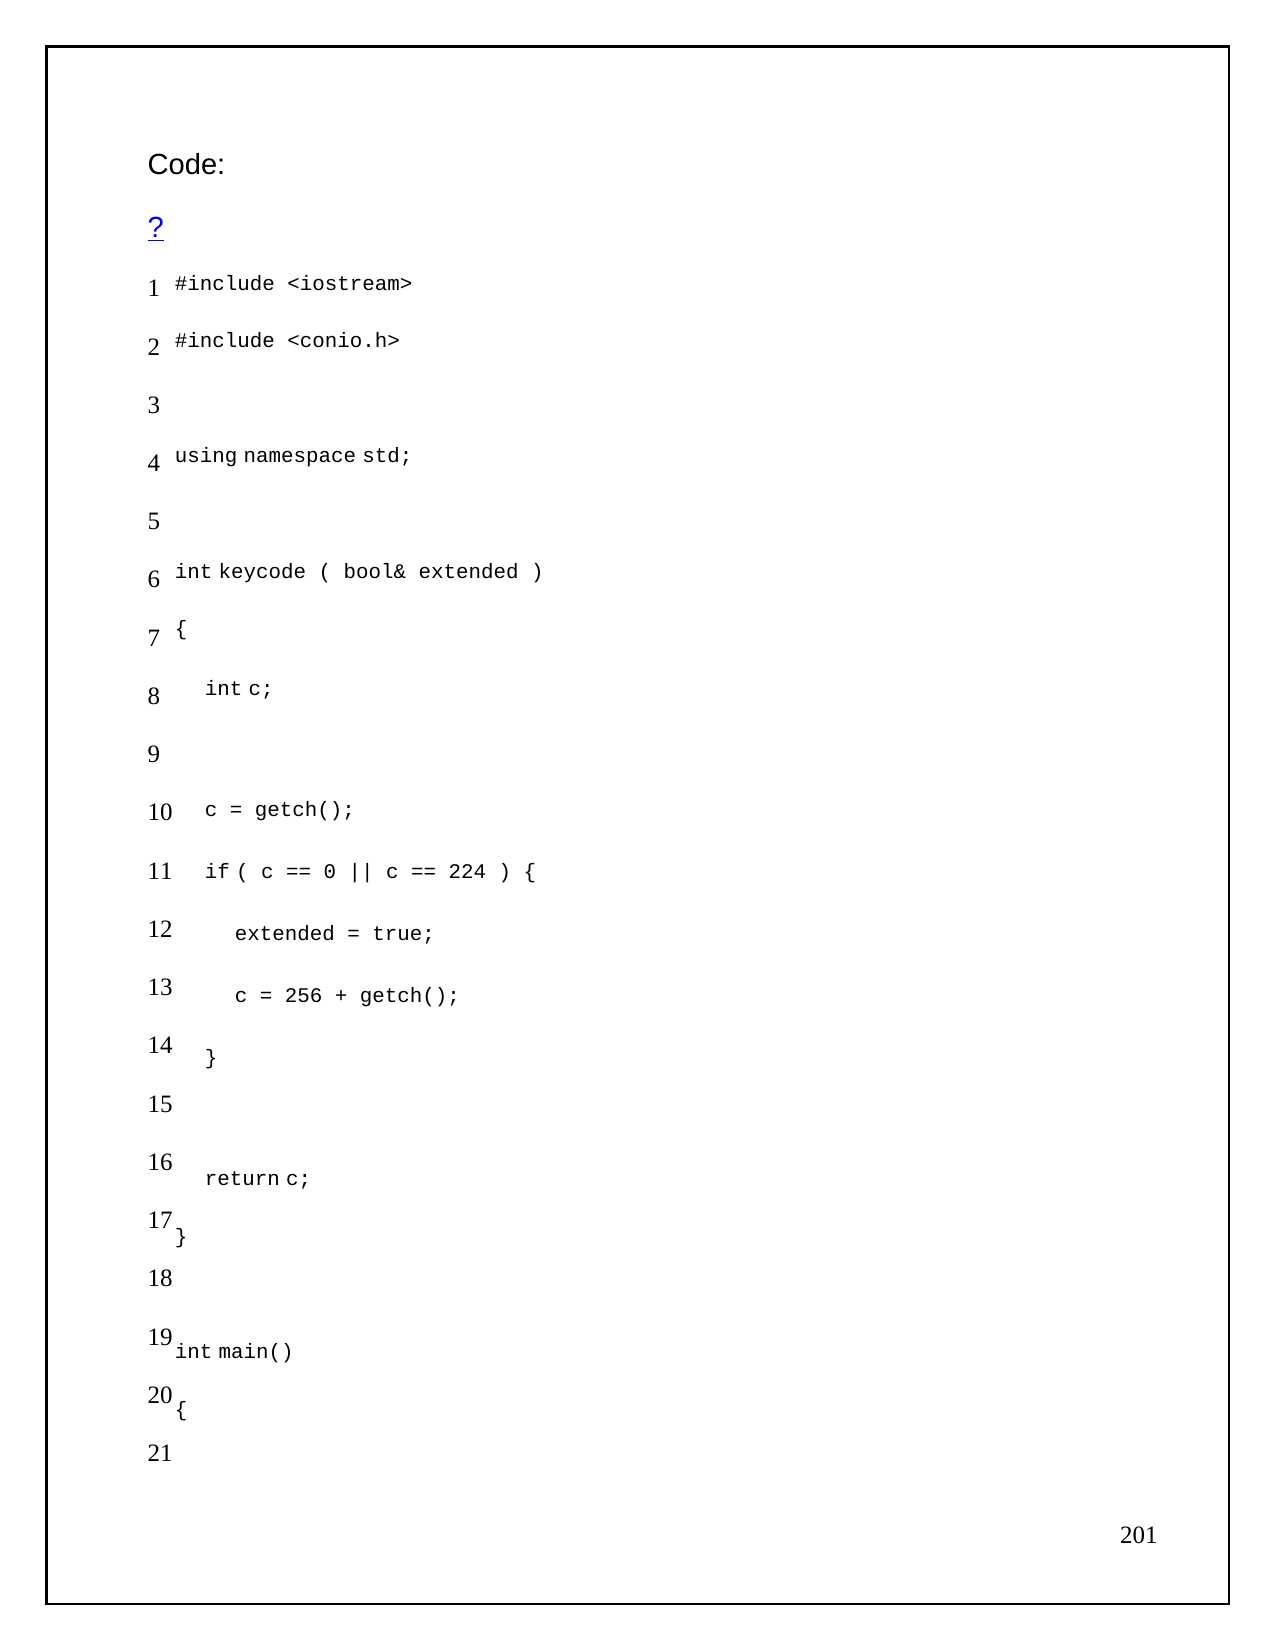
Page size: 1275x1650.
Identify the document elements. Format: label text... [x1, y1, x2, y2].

table_header #include <iostream> #include <conio.h> using namespace std; int keycode ( bool& extended ) { int c; c = getch(); if ( c == 0 || c == 224 ) { extended = true; c = 256 + getch(); } return c; } int main() { [175, 274, 800, 1496]
table_header 1 2 3 4 5 6 7 8 9 10 11 12 13 14 15 16 17 18 19 20 21 [148, 274, 174, 1496]
text ? [147, 210, 1158, 244]
text Code: [147, 147, 1158, 181]
